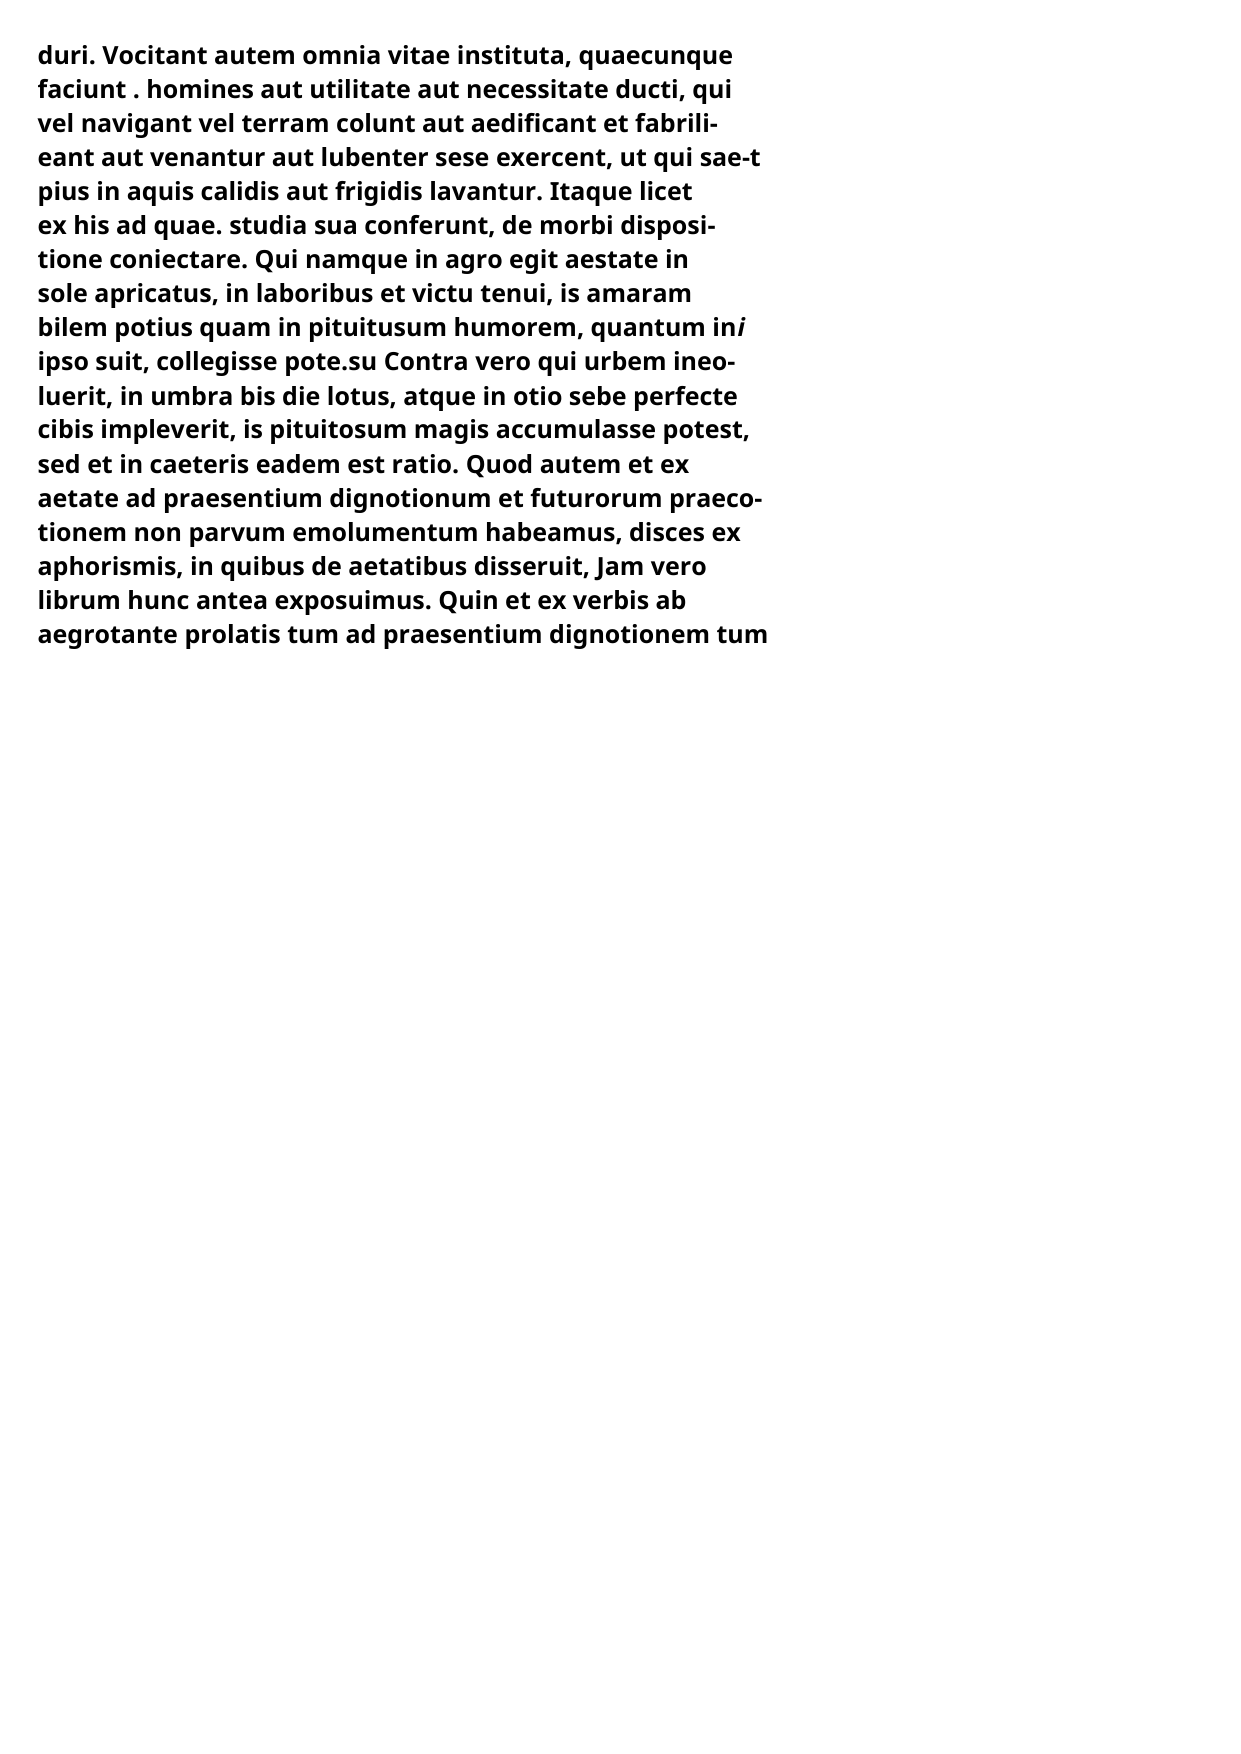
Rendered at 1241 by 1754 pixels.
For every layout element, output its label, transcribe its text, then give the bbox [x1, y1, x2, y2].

text duri. Vocitant autem omnia vitae instituta, quaecunque faciunt . homines aut utilitate aut necessitate ducti, qui vel navigant vel terram colunt aut aedificant et fabrili- eant aut venantur aut lubenter sese exercent, ut qui sae-t pius in aquis calidis aut frigidis lavantur. Itaque licet ex his ad quae. studia sua conferunt, de morbi disposi- tione coniectare. Qui namque in agro egit aestate in sole apricatus, in laboribus et victu tenui, is amaram bilem potius quam in pituitusum humorem, quantum ini ipso suit, collegisse pote.su Contra vero qui urbem ineo- luerit, in umbra bis die lotus, atque in otio sebe perfecte cibis impleverit, is pituitosum magis accumulasse potest, sed et in caeteris eadem est ratio. Quod autem et ex aetate ad praesentium dignotionum et futurorum praeco- tionem non parvum emolumentum habeamus, disces ex aphorismis, in quibus de aetatibus disseruit, Jam vero librum hunc antea exposuimus. Quin et ex verbis ab aegrotante prolatis tum ad praesentium dignotionem tum [37, 37, 1203, 651]
